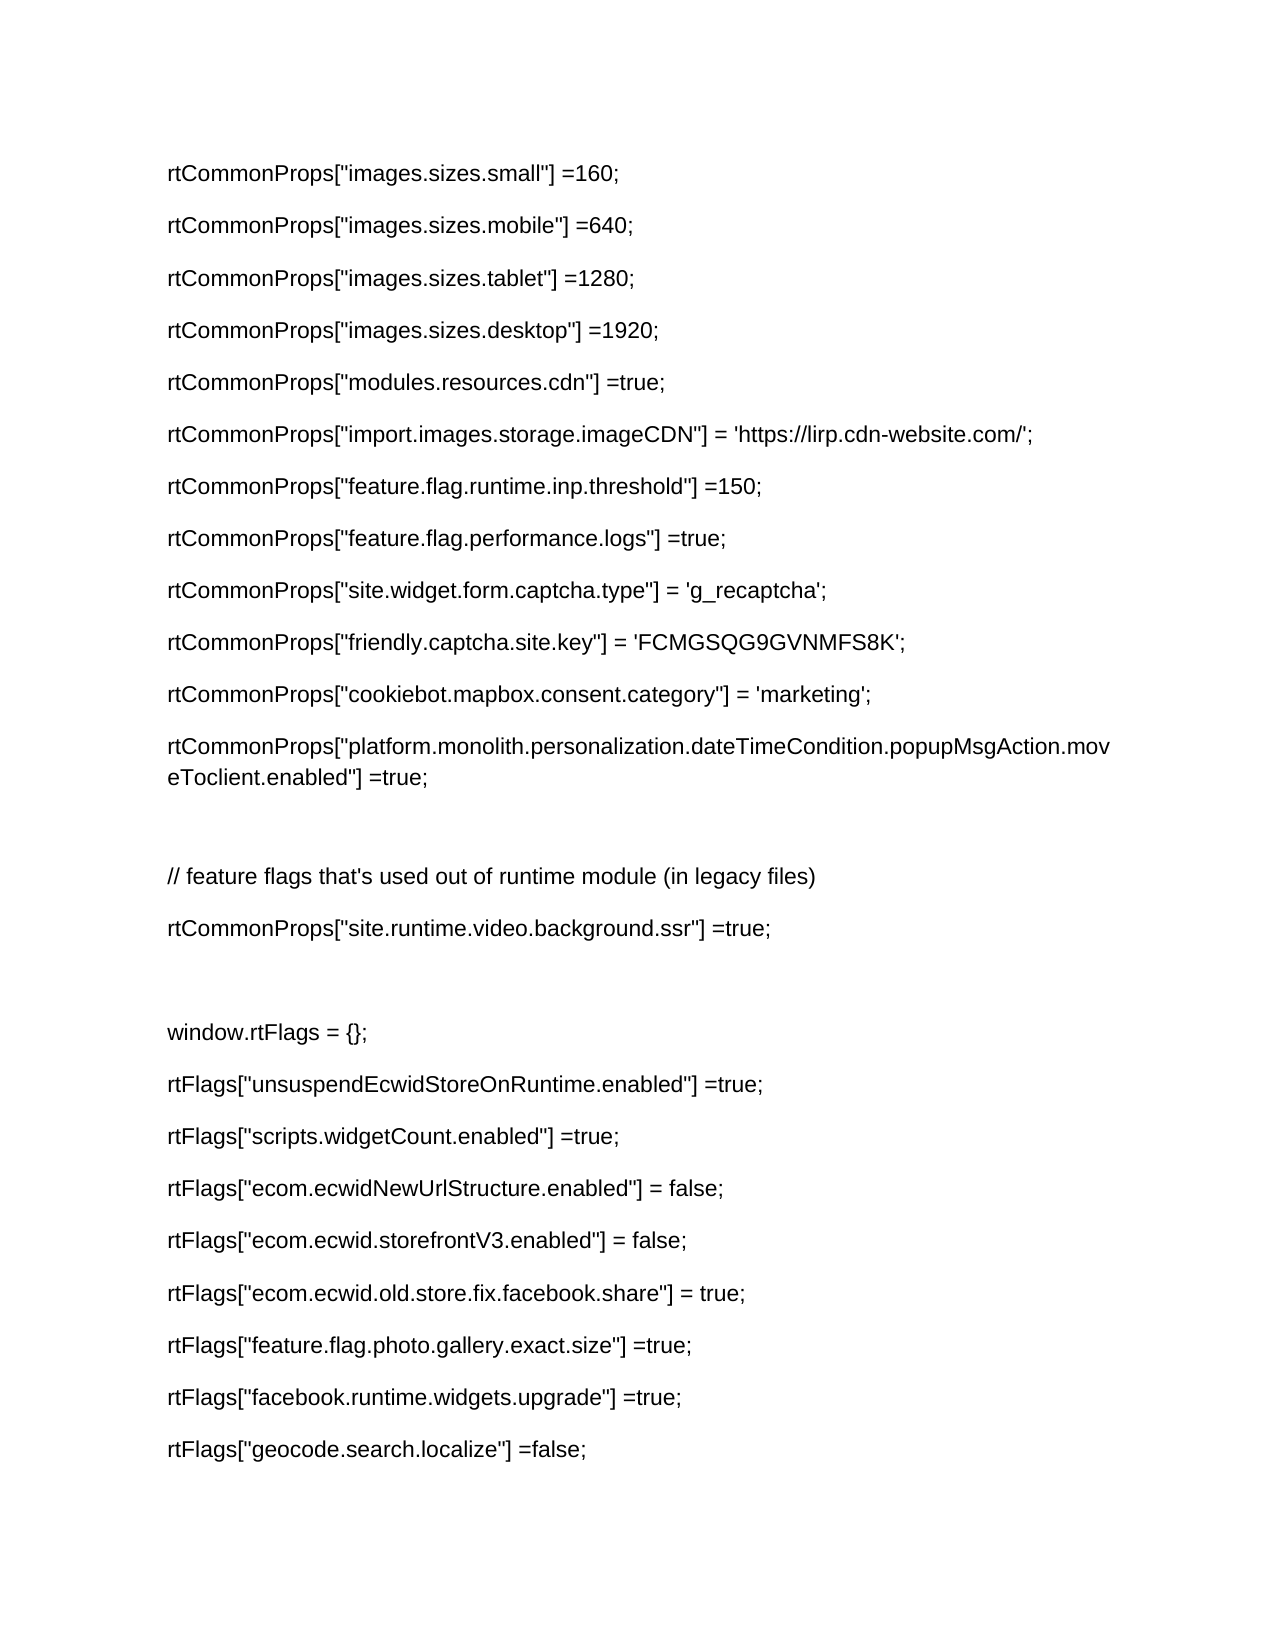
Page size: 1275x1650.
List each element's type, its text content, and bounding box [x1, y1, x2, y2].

table_cell [150, 905, 157, 957]
table_cell [150, 1269, 157, 1321]
table_cell [150, 957, 157, 1009]
table_cell rtCommonProps["images.sizes.mobile"] =640; [157, 202, 1125, 254]
table_cell rtCommonProps["modules.resources.cdn"] =true; [157, 358, 1125, 410]
table_cell [150, 619, 157, 671]
table_cell [150, 515, 157, 567]
table_cell [150, 853, 157, 904]
table_cell rtCommonProps["cookiebot.mapbox.consent.category"] = 'marketing'; [157, 671, 1125, 723]
table_cell rtCommonProps["images.sizes.small"] =160; [157, 150, 1125, 202]
table_cell rtCommonProps["site.runtime.video.background.ssr"] =true; [157, 905, 1125, 957]
table_cell rtCommonProps["site.widget.form.captcha.type"] = 'g_recaptcha'; [157, 567, 1125, 619]
table_cell [150, 1061, 157, 1113]
table_cell rtFlags["ecom.ecwidNewUrlStructure.enabled"] = false; [157, 1165, 1125, 1217]
table_cell rtFlags["geocode.search.localize"] =false; [157, 1425, 1125, 1477]
table_cell rtCommonProps["images.sizes.tablet"] =1280; [157, 254, 1125, 306]
table_cell rtFlags["unsuspendEcwidStoreOnRuntime.enabled"] =true; [157, 1061, 1125, 1113]
table_cell [157, 957, 1125, 1009]
table_cell [150, 410, 157, 462]
table_cell [150, 1165, 157, 1217]
table_cell window.rtFlags = {}; [157, 1009, 1125, 1061]
table_cell rtFlags["feature.flag.photo.gallery.exact.size"] =true; [157, 1321, 1125, 1373]
table_cell rtCommonProps["images.sizes.desktop"] =1920; [157, 306, 1125, 358]
table_cell rtCommonProps["platform.monolith.personalization.dateTimeCondition.popupMsgAction.moveToclient.enabled"] =true; [157, 723, 1125, 800]
table_cell [150, 723, 157, 800]
table_cell rtFlags["ecom.ecwid.storefrontV3.enabled"] = false; [157, 1217, 1125, 1269]
table_cell [150, 671, 157, 723]
table_cell [150, 1217, 157, 1269]
table_cell [150, 1113, 157, 1165]
table_cell rtCommonProps["friendly.captcha.site.key"] = 'FCMGSQG9GVNMFS8K'; [157, 619, 1125, 671]
table_cell rtCommonProps["feature.flag.runtime.inp.threshold"] =150; [157, 463, 1125, 514]
table_cell [150, 306, 157, 358]
table_cell [150, 800, 157, 852]
table_cell rtFlags["facebook.runtime.widgets.upgrade"] =true; [157, 1373, 1125, 1425]
table_cell rtCommonProps["feature.flag.performance.logs"] =true; [157, 515, 1125, 567]
table_cell [150, 1425, 157, 1477]
table_cell [150, 1373, 157, 1425]
table_cell [150, 1321, 157, 1373]
table_cell rtFlags["ecom.ecwid.old.store.fix.facebook.share"] = true; [157, 1269, 1125, 1321]
table_cell rtFlags["scripts.widgetCount.enabled"] =true; [157, 1113, 1125, 1165]
table_cell [150, 463, 157, 514]
table_cell [150, 567, 157, 619]
table_cell [150, 202, 157, 254]
table_cell [150, 254, 157, 306]
table_cell [150, 150, 157, 202]
table_cell rtCommonProps["import.images.storage.imageCDN"] = 'https://lirp.cdn-website.com/'; [157, 410, 1125, 462]
table_cell [157, 800, 1125, 852]
table_cell [150, 358, 157, 410]
table_cell // feature flags that's used out of runtime module (in legacy files) [157, 853, 1125, 904]
table_cell [150, 1009, 157, 1061]
